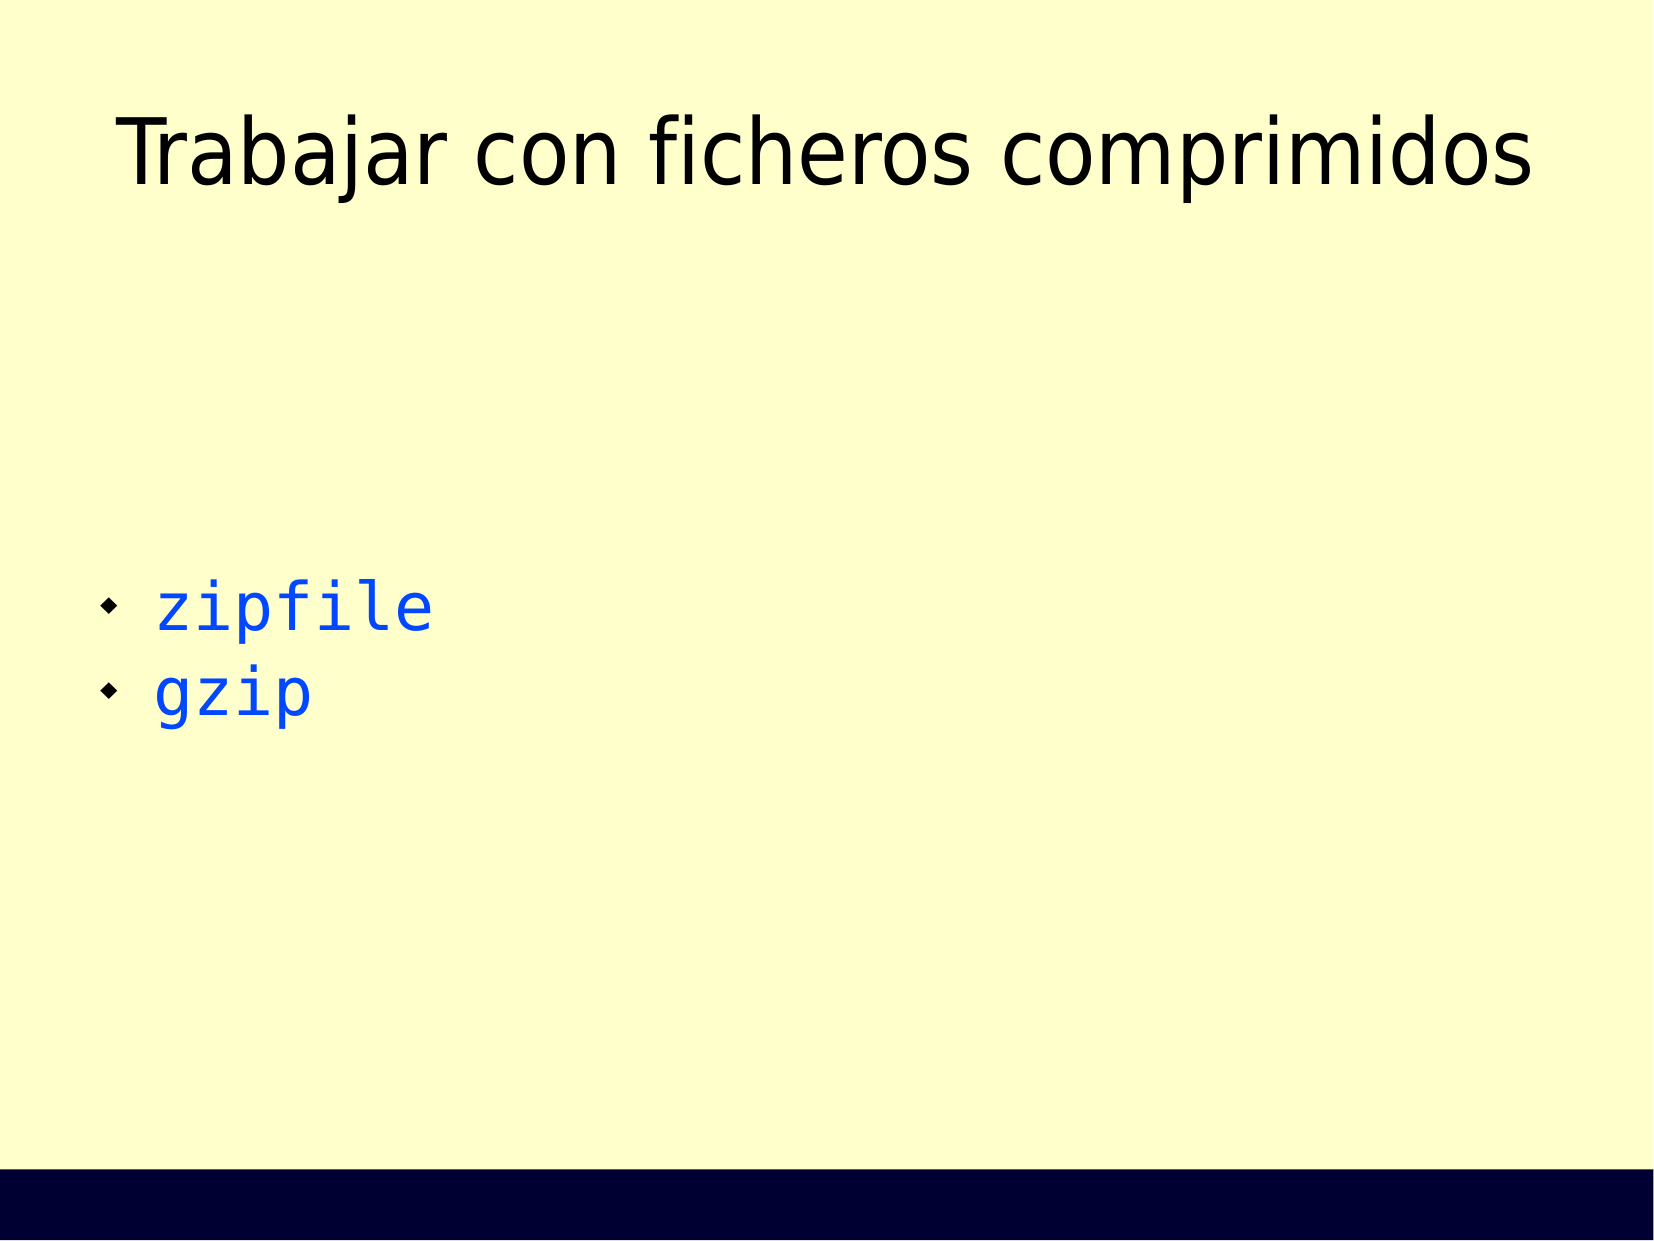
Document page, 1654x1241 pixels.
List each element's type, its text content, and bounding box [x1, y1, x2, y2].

list zipfile gzip [82, 290, 1538, 1010]
title Trabajar con ficheros comprimidos [82, 49, 1571, 257]
